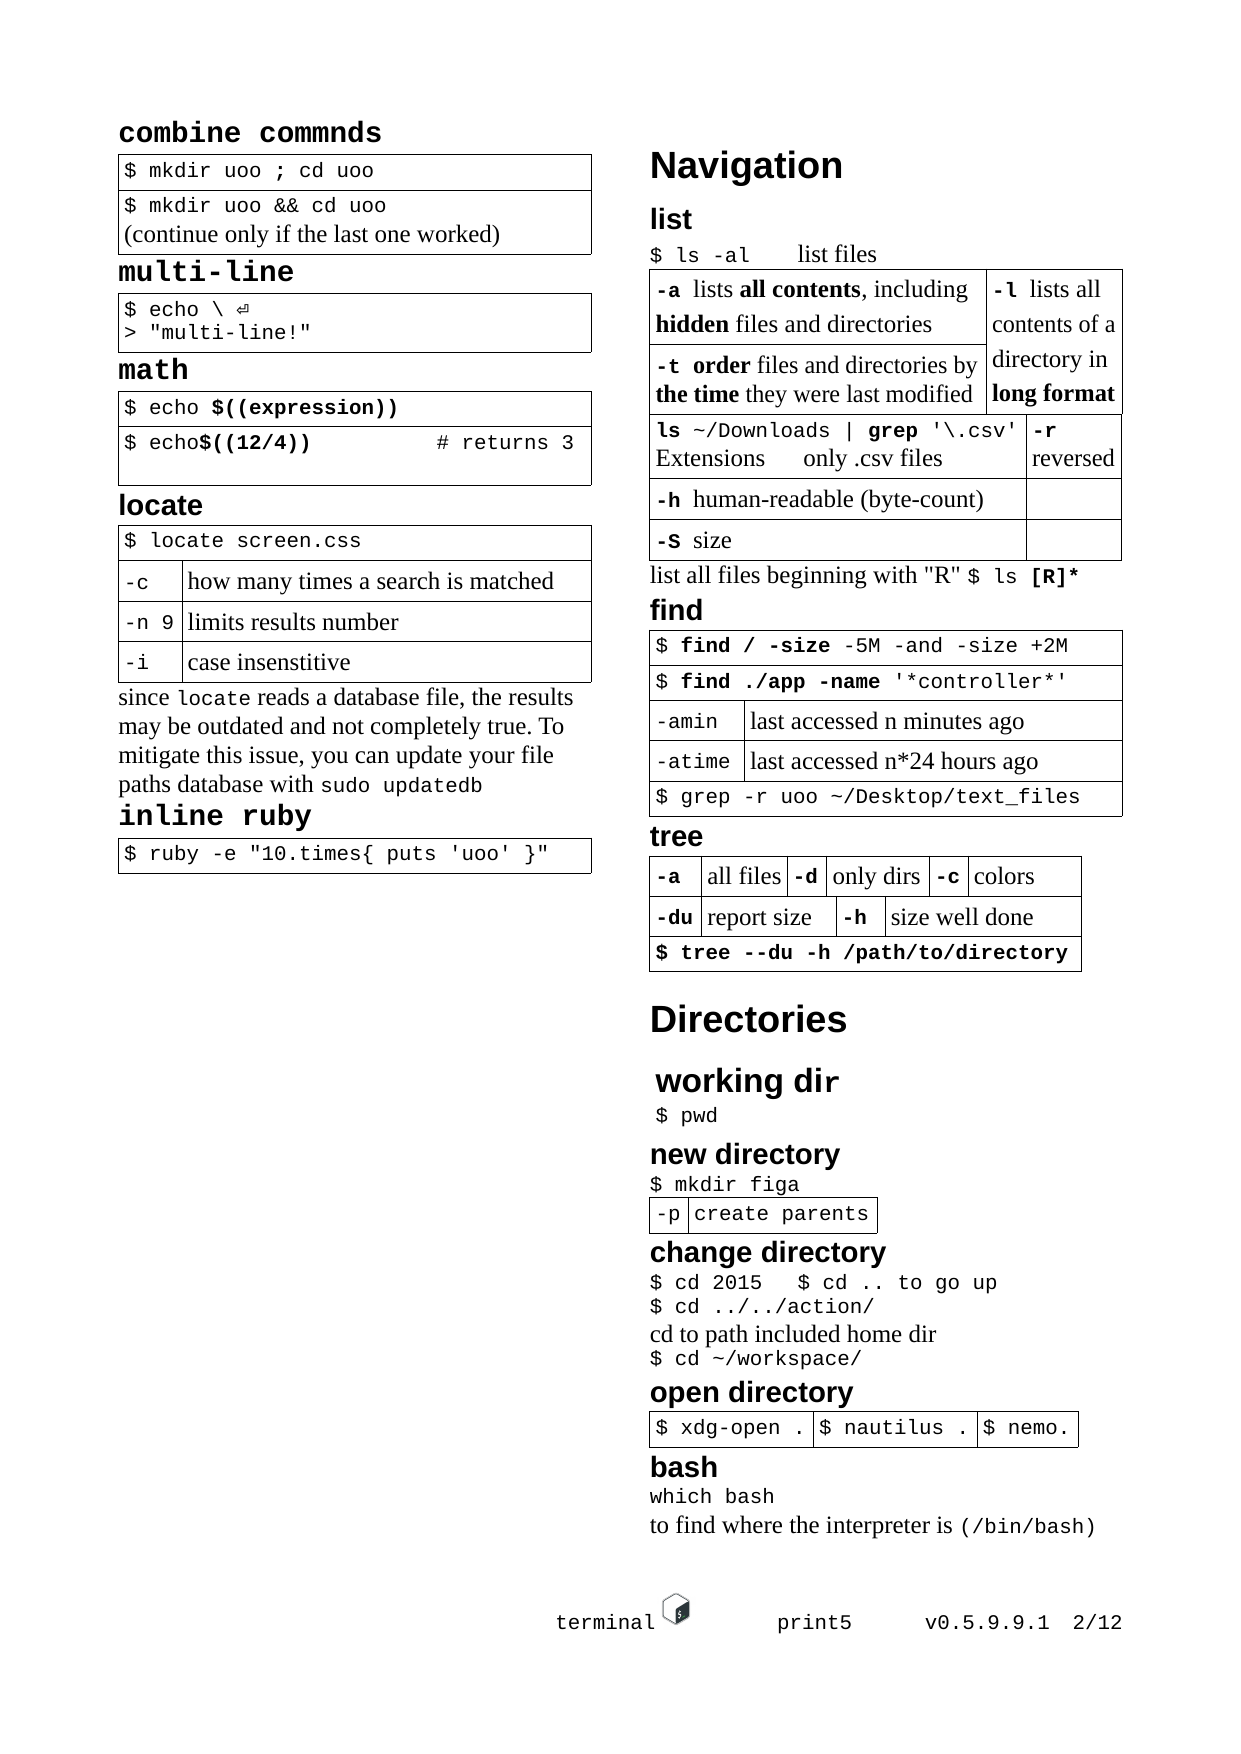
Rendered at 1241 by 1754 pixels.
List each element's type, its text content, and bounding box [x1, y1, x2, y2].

table_header $ echo \ ⏎ > "multi-line!" [119, 294, 591, 352]
table_header only dirs [827, 857, 929, 896]
table_header $ echo $((expression)) [119, 392, 591, 426]
table_header ls ~/Downloads | grep '\.csv' Extensions only .csv files [650, 415, 1026, 478]
table_cell last accessed n minutes ago [745, 701, 1122, 740]
table_header $ nautilus . [814, 1412, 977, 1447]
table_cell $ tree --du -h /path/to/directory [650, 937, 1081, 971]
text $ ls -al list files [649, 239, 1122, 268]
subtitle locate [118, 488, 591, 522]
table_cell $ find ./app -name '*controller*' [650, 666, 1122, 700]
table_header -c [930, 857, 968, 896]
table_header $ ruby -e "10.times{ puts 'uoo' }" [119, 839, 591, 873]
table_cell [1027, 479, 1121, 519]
table_cell $ grep -r uoo ~/Desktop/text_files [650, 782, 1122, 816]
subtitle math [118, 355, 591, 388]
table_header working dir $ pwd [650, 1053, 886, 1134]
table_cell -c [119, 561, 182, 601]
subtitle list [649, 202, 1122, 236]
table_header [886, 1053, 1122, 1134]
text $ cd 2015 $ cd .. to go up [649, 1272, 1122, 1296]
table_cell -du [650, 897, 701, 936]
table_cell $ echo$((12/4)) # returns 3 [119, 427, 591, 485]
table_cell how many times a search is matched [183, 561, 591, 601]
table_header $ nemo. [978, 1412, 1078, 1447]
subtitle open directory [649, 1375, 1122, 1408]
table_cell limits results number [183, 602, 591, 641]
subtitle multi-line [118, 257, 591, 290]
subtitle combine commnds [118, 118, 591, 151]
table_cell size well done [886, 897, 1081, 936]
subtitle tree [649, 819, 1122, 853]
subtitle inline ruby [118, 801, 591, 835]
table_header colors [969, 857, 1081, 896]
table_header -p [650, 1198, 688, 1232]
table_header $ find / -size -5M -and -size +2M [650, 631, 1122, 665]
table_header -l lists all contents of a directory in long format [987, 270, 1122, 414]
text which bash [649, 1486, 1122, 1510]
text since locate reads a database file, the results may be outdated and not completely true. To mitigate this issue, you can update your file paths database with sudo updatedb [118, 683, 591, 798]
table_cell -t order files and directories by the time they were last modified [650, 345, 986, 414]
subtitle Navigation [649, 143, 1122, 187]
table_cell -h human-readable (byte-count) [650, 479, 1026, 519]
table_header -a [650, 857, 701, 896]
text cd to path included home dir [649, 1319, 1122, 1348]
text $ cd ~/workspace/ [649, 1348, 1122, 1372]
text $ cd ../../action/ [649, 1296, 1122, 1319]
table_header -r reversed [1027, 415, 1121, 478]
subtitle Directories [649, 996, 1122, 1040]
table_header all files [702, 857, 787, 896]
text list all files beginning with "R" $ ls [R]* [649, 561, 1122, 590]
table_cell -atime [650, 741, 744, 781]
table_cell -h [837, 897, 885, 936]
table_cell $ mkdir uoo && cd uoo (continue only if the last one worked) [119, 191, 591, 253]
table_cell [1027, 520, 1121, 560]
subtitle find [649, 593, 1122, 627]
table_header $ mkdir uoo ; cd uoo [119, 155, 591, 189]
subtitle new directory [649, 1137, 1122, 1171]
table_cell -S size [650, 520, 1026, 560]
table_cell -n 9 [119, 602, 182, 641]
table_header $ locate screen.css [119, 526, 591, 560]
table_header $ xdg-open . [650, 1412, 813, 1447]
table_cell -i [119, 642, 182, 682]
picture [655, 1588, 697, 1630]
table_header -a lists all contents, including hidden files and directories [650, 270, 986, 344]
table_cell -amin [650, 701, 744, 740]
table_header -d [788, 857, 826, 896]
table_header create parents [689, 1198, 877, 1232]
table_cell last accessed n*24 hours ago [745, 741, 1122, 781]
text to find where the interpreter is (/bin/bash) [649, 1510, 1122, 1539]
text $ mkdir figa [649, 1173, 1122, 1197]
table_cell case insenstitive [183, 642, 591, 682]
table_cell report size [702, 897, 836, 936]
subtitle change directory [649, 1235, 1122, 1269]
subtitle bash [649, 1449, 1122, 1483]
